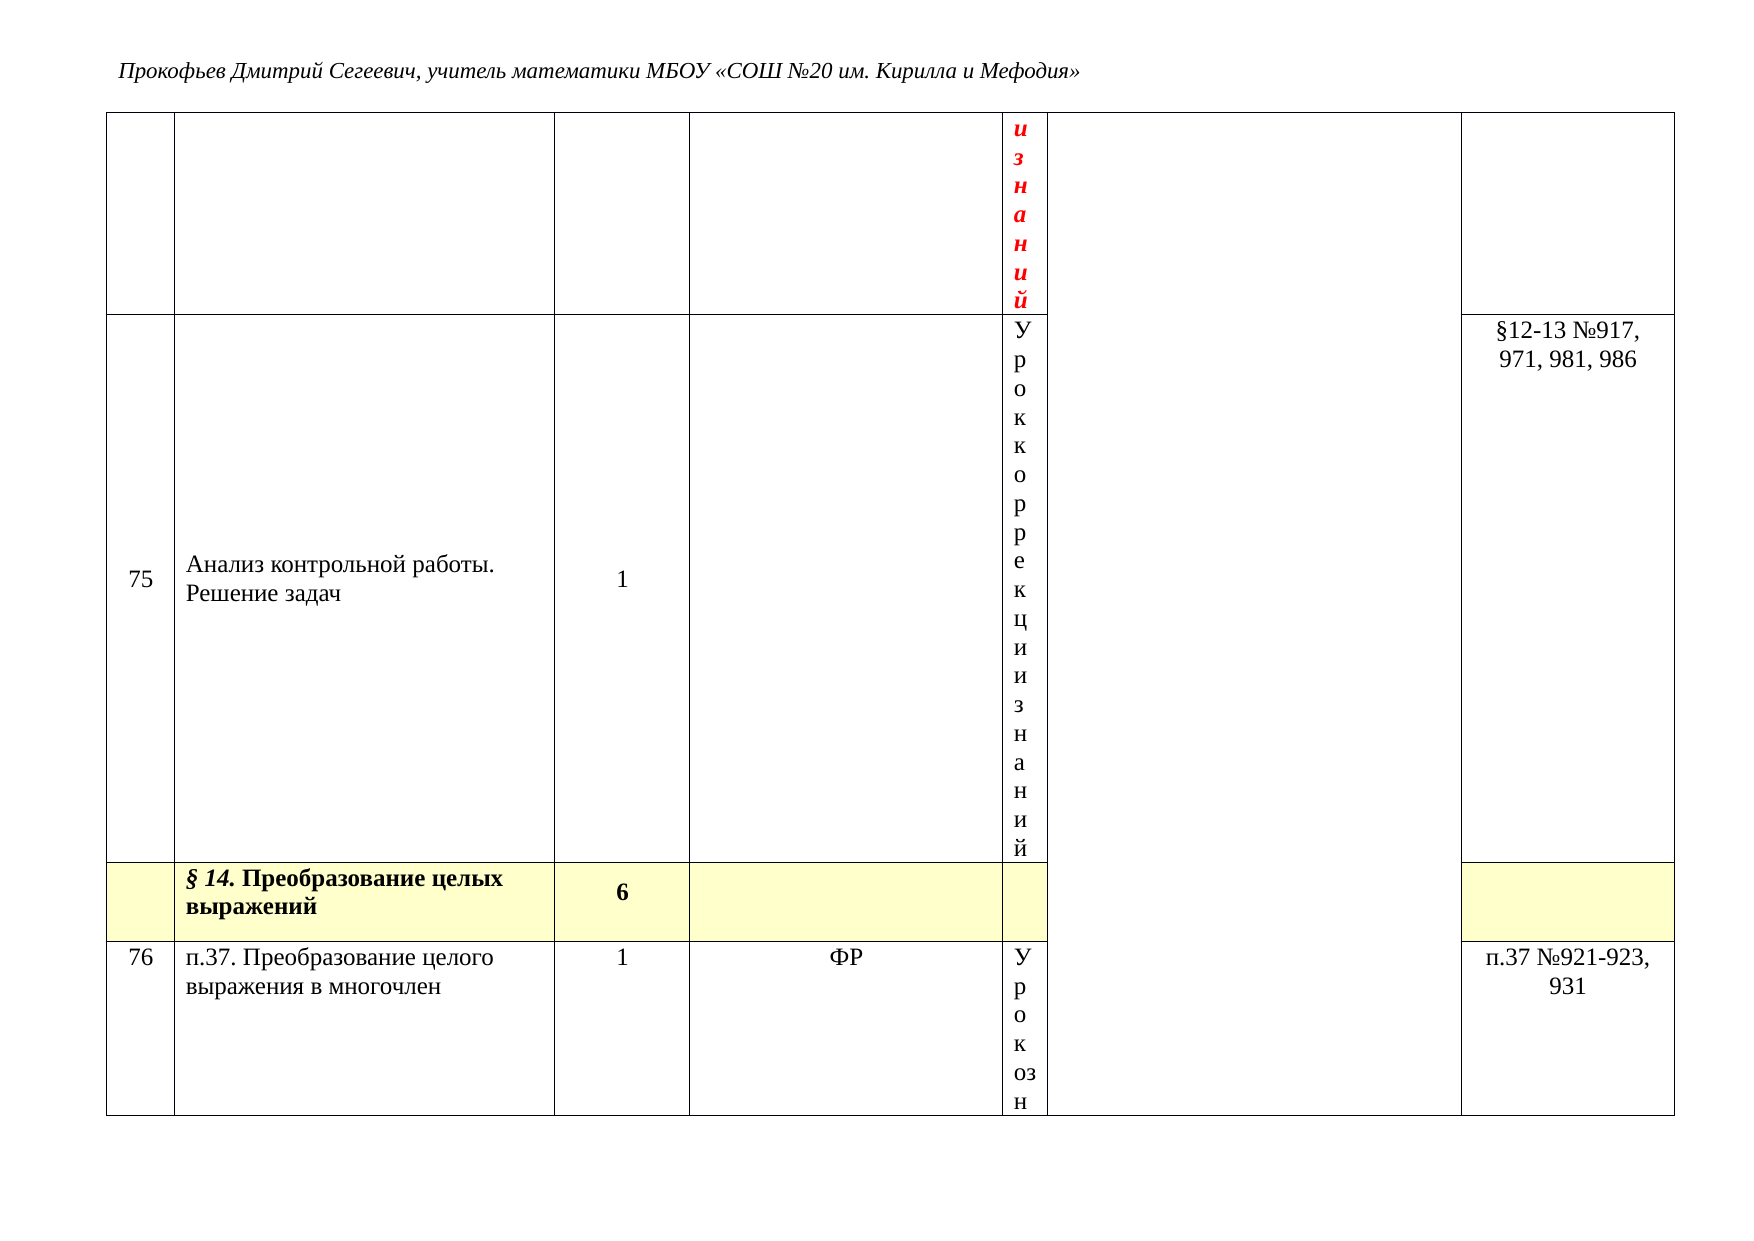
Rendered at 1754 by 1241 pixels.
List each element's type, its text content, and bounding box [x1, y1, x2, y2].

table_cell [1048, 113, 1461, 1114]
table_cell Урок коррекции знаний [1003, 315, 1047, 862]
table_cell 6 [555, 863, 689, 941]
table_cell ФР [690, 942, 1002, 1114]
table_cell [555, 113, 689, 314]
table_cell [175, 113, 554, 314]
table_cell 1 [555, 315, 689, 862]
table_cell Урок озн [1003, 942, 1047, 1114]
table_cell [107, 863, 174, 941]
table_cell [1003, 863, 1047, 941]
table_cell Анализ контрольной работы. Решение задач [175, 315, 554, 862]
table_cell §12-13 №917, 971, 981, 986 [1462, 315, 1674, 862]
table_cell [690, 315, 1002, 862]
table_cell 75 [107, 315, 174, 862]
table_cell § 14. Преобразование целых выражений [175, 863, 554, 941]
table_cell [1462, 863, 1674, 941]
table_cell и знаний [1003, 113, 1047, 314]
table_cell [690, 863, 1002, 941]
table_cell [1462, 113, 1674, 314]
table_cell 76 [107, 942, 174, 1114]
table_cell [107, 113, 174, 314]
table_cell п.37 №921-923, 931 [1462, 942, 1674, 1114]
table_cell [690, 113, 1002, 314]
table_cell 1 [555, 942, 689, 1114]
table_cell п.37. Преобразование целого выражения в многочлен [175, 942, 554, 1114]
